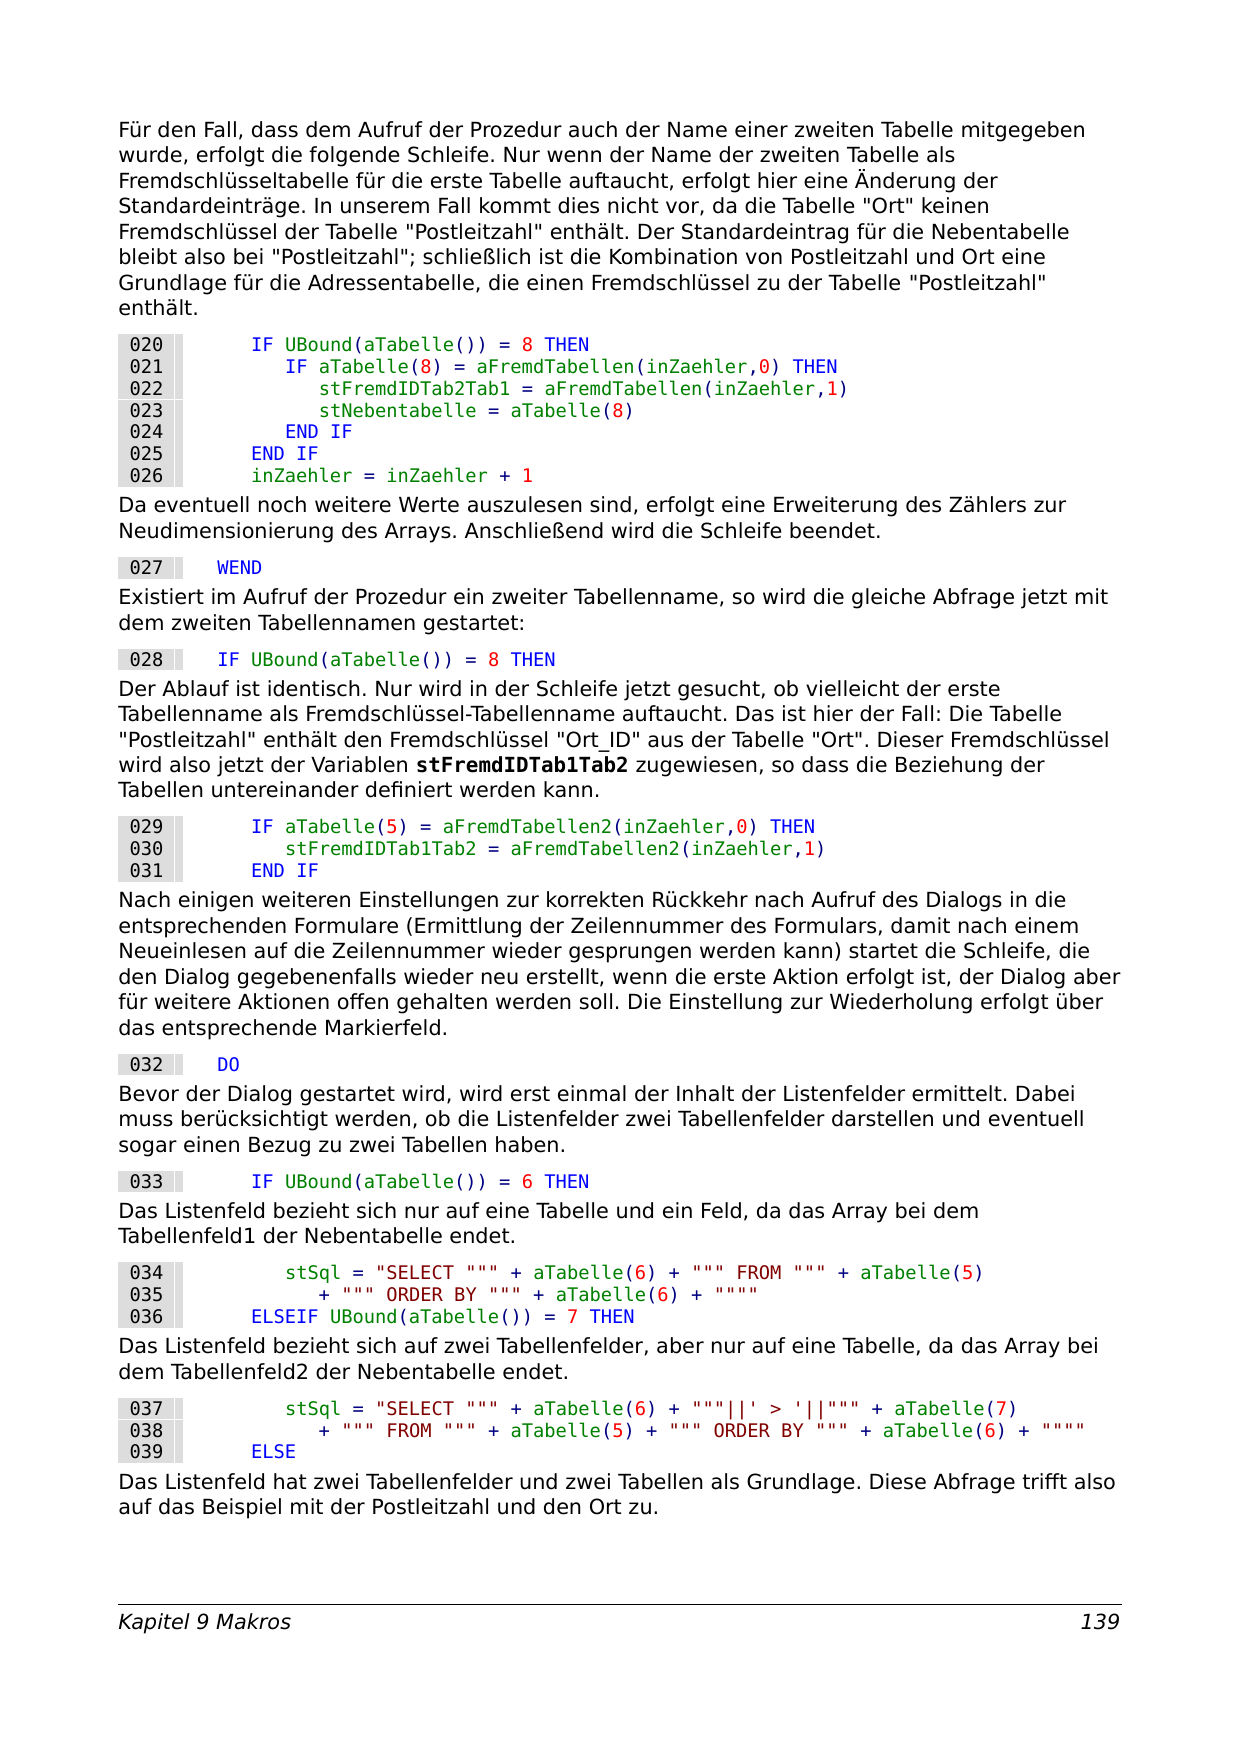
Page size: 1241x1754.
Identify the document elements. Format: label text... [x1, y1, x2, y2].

list DO [118, 1053, 1122, 1075]
list stFremdIDTab2Tab1 = aFremdTabellen(inZaehler,1) [183, 378, 1122, 399]
list stSql = "SELECT """ + aTabelle(6) + """||' > '||""" + aTabelle(7) [183, 1398, 1122, 1419]
text Der Ablauf ist identisch. Nur wird in der Schleife jetzt gesucht, ob vielleicht der erste Tabellenname als Fremdschlüssel-Tabellenname auftaucht. Das ist hier der Fall: Die Tabelle "Postleitzahl" enthält den Fremdschlüssel "Ort_ID" aus der Tabelle "Ort". Dieser Fremdschlüssel wird also jetzt der Variablen stFremdIDTab1Tab2 zugewiesen, so dass die Beziehung der Tabellen untereinander definiert werden kann. [118, 677, 1122, 803]
text Für den Fall, dass dem Aufruf der Prozedur auch der Name einer zweiten Tabelle mitgegeben wurde, erfolgt die folgende Schleife. Nur wenn der Name der zweiten Tabelle als Fremdschlüsseltabelle für die erste Tabelle auftaucht, erfolgt hier eine Änderung der Standardeinträge. In unserem Fall kommt dies nicht vor, da die Tabelle "Ort" keinen Fremdschlüssel der Tabelle "Postleitzahl" enthält. Der Standardeintrag für die Nebentabelle bleibt also bei "Postleitzahl"; schließlich ist die Kombination von Postleitzahl und Ort eine Grundlage für die Adressentabelle, die einen Fremdschlüssel zu der Tabelle "Postleitzahl" enthält. [118, 118, 1122, 320]
list END IF [183, 443, 1122, 465]
text Das Listenfeld bezieht sich auf zwei Tabellenfelder, aber nur auf eine Tabelle, da das Array bei dem Tabellenfeld2 der Nebentabelle endet. [118, 1334, 1122, 1384]
list stFremdIDTab1Tab2 = aFremdTabellen2(inZaehler,1) [183, 838, 1122, 860]
list stSql = "SELECT """ + aTabelle(6) + """ FROM """ + aTabelle(5) [183, 1262, 1122, 1284]
text Existiert im Aufruf der Prozedur ein zweiter Tabellenname, so wird die gleiche Abfrage jetzt mit dem zweiten Tabellennamen gestartet: [118, 585, 1122, 635]
list IF UBound(aTabelle()) = 8 THEN [183, 334, 1122, 356]
list IF aTabelle(5) = aFremdTabellen2(inZaehler,0) THEN [183, 816, 1122, 838]
text Das Listenfeld hat zwei Tabellenfelder und zwei Tabellen als Grundlage. Diese Abfrage trifft also auf das Beispiel mit der Postleitzahl und den Ort zu. [118, 1470, 1122, 1519]
list ELSEIF UBound(aTabelle()) = 7 THEN [183, 1306, 1122, 1328]
list IF UBound(aTabelle()) = 6 THEN [183, 1171, 1122, 1192]
list END IF [183, 421, 1122, 443]
list WEND [183, 557, 1122, 579]
list END IF [183, 860, 1122, 882]
text Das Listenfeld bezieht sich nur auf eine Tabelle und ein Feld, da das Array bei dem Tabellenfeld1 der Nebentabelle endet. [118, 1199, 1122, 1249]
list IF UBound(aTabelle()) = 8 THEN [118, 648, 1122, 670]
list IF aTabelle(8) = aFremdTabellen(inZaehler,0) THEN [183, 356, 1122, 378]
text Nach einigen weiteren Einstellungen zur korrekten Rückkehr nach Aufruf des Dialogs in die entsprechenden Formulare (Ermittlung der Zeilennummer des Formulars, damit nach einem Neueinlesen auf die Zeilennummer wieder gesprungen werden kann) startet die Schleife, die den Dialog gegebenenfalls wieder neu erstellt, wenn die erste Aktion erfolgt ist, der Dialog aber für weitere Aktionen offen gehalten werden soll. Die Einstellung zur Wiederholung erfolgt über das entsprechende Markierfeld. [118, 888, 1122, 1040]
text Bevor der Dialog gestartet wird, wird erst einmal der Inhalt der Listenfelder ermittelt. Dabei muss berücksichtigt werden, ob die Listenfelder zwei Tabellenfelder darstellen und eventuell sogar einen Bezug zu zwei Tabellen haben. [118, 1082, 1122, 1157]
list + """ ORDER BY """ + aTabelle(6) + """" [183, 1284, 1122, 1306]
list inZaehler = inZaehler + 1 [183, 465, 1122, 487]
text Da eventuell noch weitere Werte auszulesen sind, erfolgt eine Erweiterung des Zählers zur Neudimensionierung des Arrays. Anschließend wird die Schleife beendet. [118, 493, 1122, 543]
list ELSE [183, 1441, 1122, 1463]
list stNebentabelle = aTabelle(8) [118, 399, 1122, 421]
list + """ FROM """ + aTabelle(5) + """ ORDER BY """ + aTabelle(6) + """" [118, 1419, 1122, 1441]
